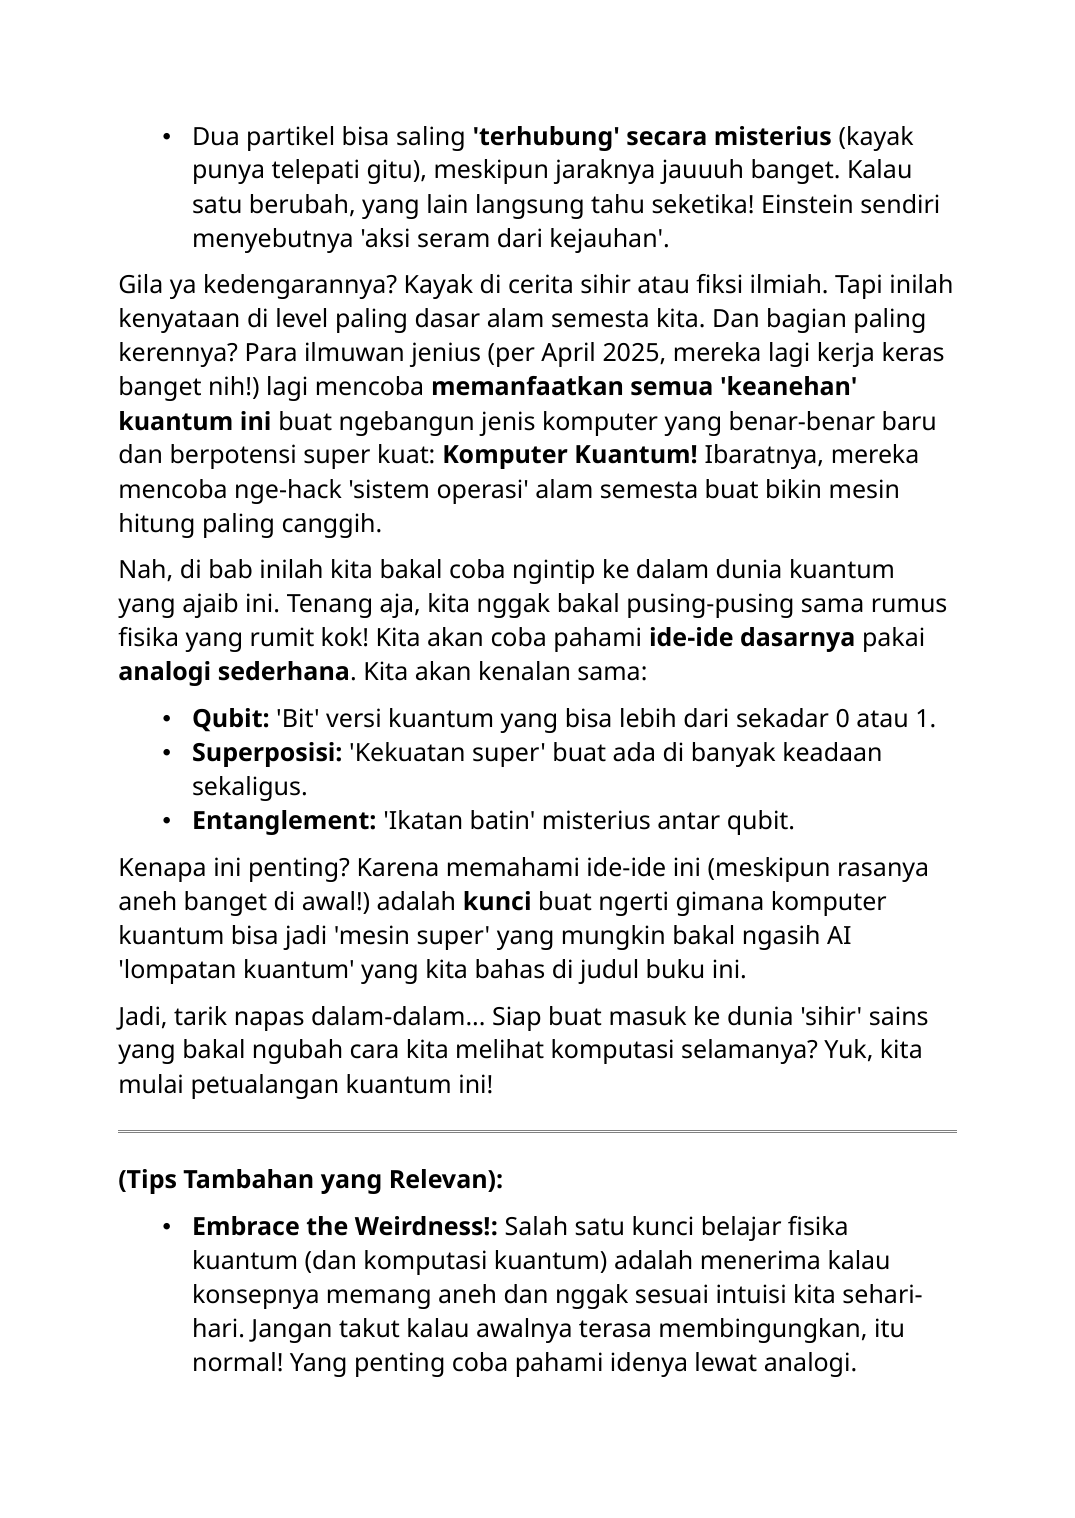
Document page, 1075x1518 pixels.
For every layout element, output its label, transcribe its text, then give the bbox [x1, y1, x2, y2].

list Dua partikel bisa saling 'terhubung' secara misterius (kayak punya telepati gitu), meskipun jaraknya jauuuh banget. Kalau satu berubah, yang lain langsung tahu seketika! Einstein sendiri menyebutnya 'aksi seram dari kejauhan'. [162, 118, 957, 254]
text Nah, di bab inilah kita bakal coba ngintip ke dalam dunia kuantum yang ajaib ini. Tenang aja, kita nggak bakal pusing-pusing sama rumus fisika yang rumit kok! Kita akan coba pahami ide-ide dasarnya pakai analogi sederhana. Kita akan kenalan sama: [118, 552, 957, 688]
text Jadi, tarik napas dalam-dalam... Siap buat masuk ke dunia 'sihir' sains yang bakal ngubah cara kita melihat komputasi selamanya? Yuk, kita mulai petualangan kuantum ini! [118, 998, 957, 1100]
list Embrace the Weirdness!: Salah satu kunci belajar fisika kuantum (dan komputasi kuantum) adalah menerima kalau konsepnya memang aneh dan nggak sesuai intuisi kita sehari-hari. Jangan takut kalau awalnya terasa membingungkan, itu normal! Yang penting coba pahami idenya lewat analogi. [162, 1208, 957, 1378]
list Qubit: 'Bit' versi kuantum yang bisa lebih dari sekadar 0 atau 1. [162, 701, 957, 735]
text (Tips Tambahan yang Relevan): [118, 1162, 957, 1196]
text Kenapa ini penting? Karena memahami ide-ide ini (meskipun rasanya aneh banget di awal!) adalah kunci buat ngerti gimana komputer kuantum bisa jadi 'mesin super' yang mungkin bakal ngasih AI 'lompatan kuantum' yang kita bahas di judul buku ini. [118, 849, 957, 986]
text Gila ya kedengarannya? Kayak di cerita sihir atau fiksi ilmiah. Tapi inilah kenyataan di level paling dasar alam semesta kita. Dan bagian paling kerennya? Para ilmuwan jenius (per April 2025, mereka lagi kerja keras banget nih!) lagi mencoba memanfaatkan semua 'keanehan' kuantum ini buat ngebangun jenis komputer yang benar-benar baru dan berpotensi super kuat: Komputer Kuantum! Ibaratnya, mereka mencoba nge-hack 'sistem operasi' alam semesta buat bikin mesin hitung paling canggih. [118, 267, 957, 539]
list Entanglement: 'Ikatan batin' misterius antar qubit. [162, 803, 957, 837]
list Superposisi: 'Kekuatan super' buat ada di banyak keadaan sekaligus. [162, 735, 957, 803]
